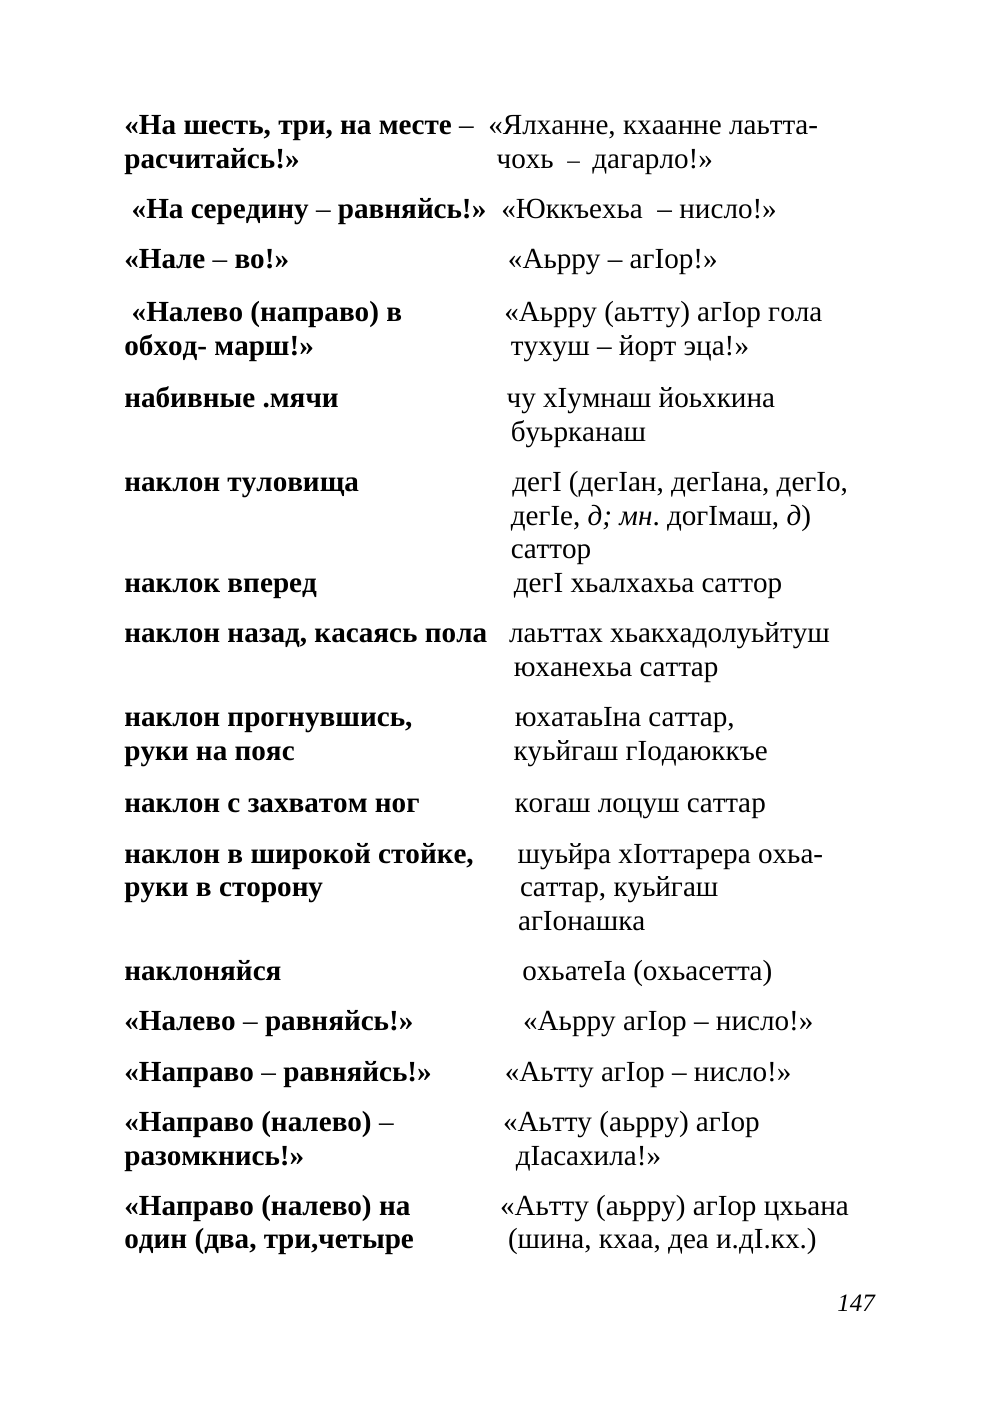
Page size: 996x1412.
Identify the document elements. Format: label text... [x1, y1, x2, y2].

text «На середину – равняйсь!» «Юккъехьа – нисло!» [124, 191, 877, 225]
text дегIе, д; мн. догIмаш, д) [124, 498, 877, 531]
text юханехьа саттар [124, 649, 877, 682]
text наклон в широкой стойке, шуьйра хIоттарера охьа- [124, 836, 877, 869]
text «Нале – во!» «Аьрру – агIор!» [124, 242, 877, 275]
text наклон прогнувшись, юхатаьIна саттар, руки на пояс куьйгаш гIодаюккъе [124, 699, 877, 766]
text «Направо – равняйсь!» «Аьтту агIор – нисло!» [124, 1054, 877, 1087]
text наклоняйся охьатеIа (охьасетта) [124, 953, 877, 987]
text «Направо (налево) на «Аьтту (аьрру) агIор цхьана [124, 1188, 877, 1221]
text наклон с захватом ног когаш лоцуш саттар [124, 785, 877, 819]
text наклок вперед дегI хьалхахьа саттор [124, 565, 877, 598]
text руки в сторону саттар, куьйгаш [124, 869, 877, 903]
text «Налево – равняйсь!» «Аьрру агIор – нисло!» [124, 1003, 877, 1037]
text набивные .мячи чу хIумнаш йоьхкина [124, 381, 877, 414]
text «На шесть, три, на месте – «Ялханне, кхаанне лаьтта- [124, 107, 877, 141]
text наклон туловища дегI (дегIан, дегIана, дегIо, [124, 464, 877, 498]
text буьрканаш [124, 414, 877, 448]
text наклон назад, касаясь пола лаьттах хьакхадолуьйтуш [124, 615, 877, 649]
text «Налево (направо) в «Аьрру (аьтту) агIор гола обход- марш!» тухуш – йорт эца!» [124, 294, 877, 361]
text расчитайсь!» чохь – дагарло!» [124, 141, 877, 174]
text агIонашка [124, 903, 877, 936]
text один (два, три,четыре (шина, кхаа, деа и.дI.кх.) [124, 1221, 877, 1255]
text разомкнись!» дIасахила!» [124, 1138, 877, 1171]
text «Направо (налево) – «Аьтту (аьрру) агIор [124, 1104, 877, 1138]
text саттор [124, 531, 877, 565]
